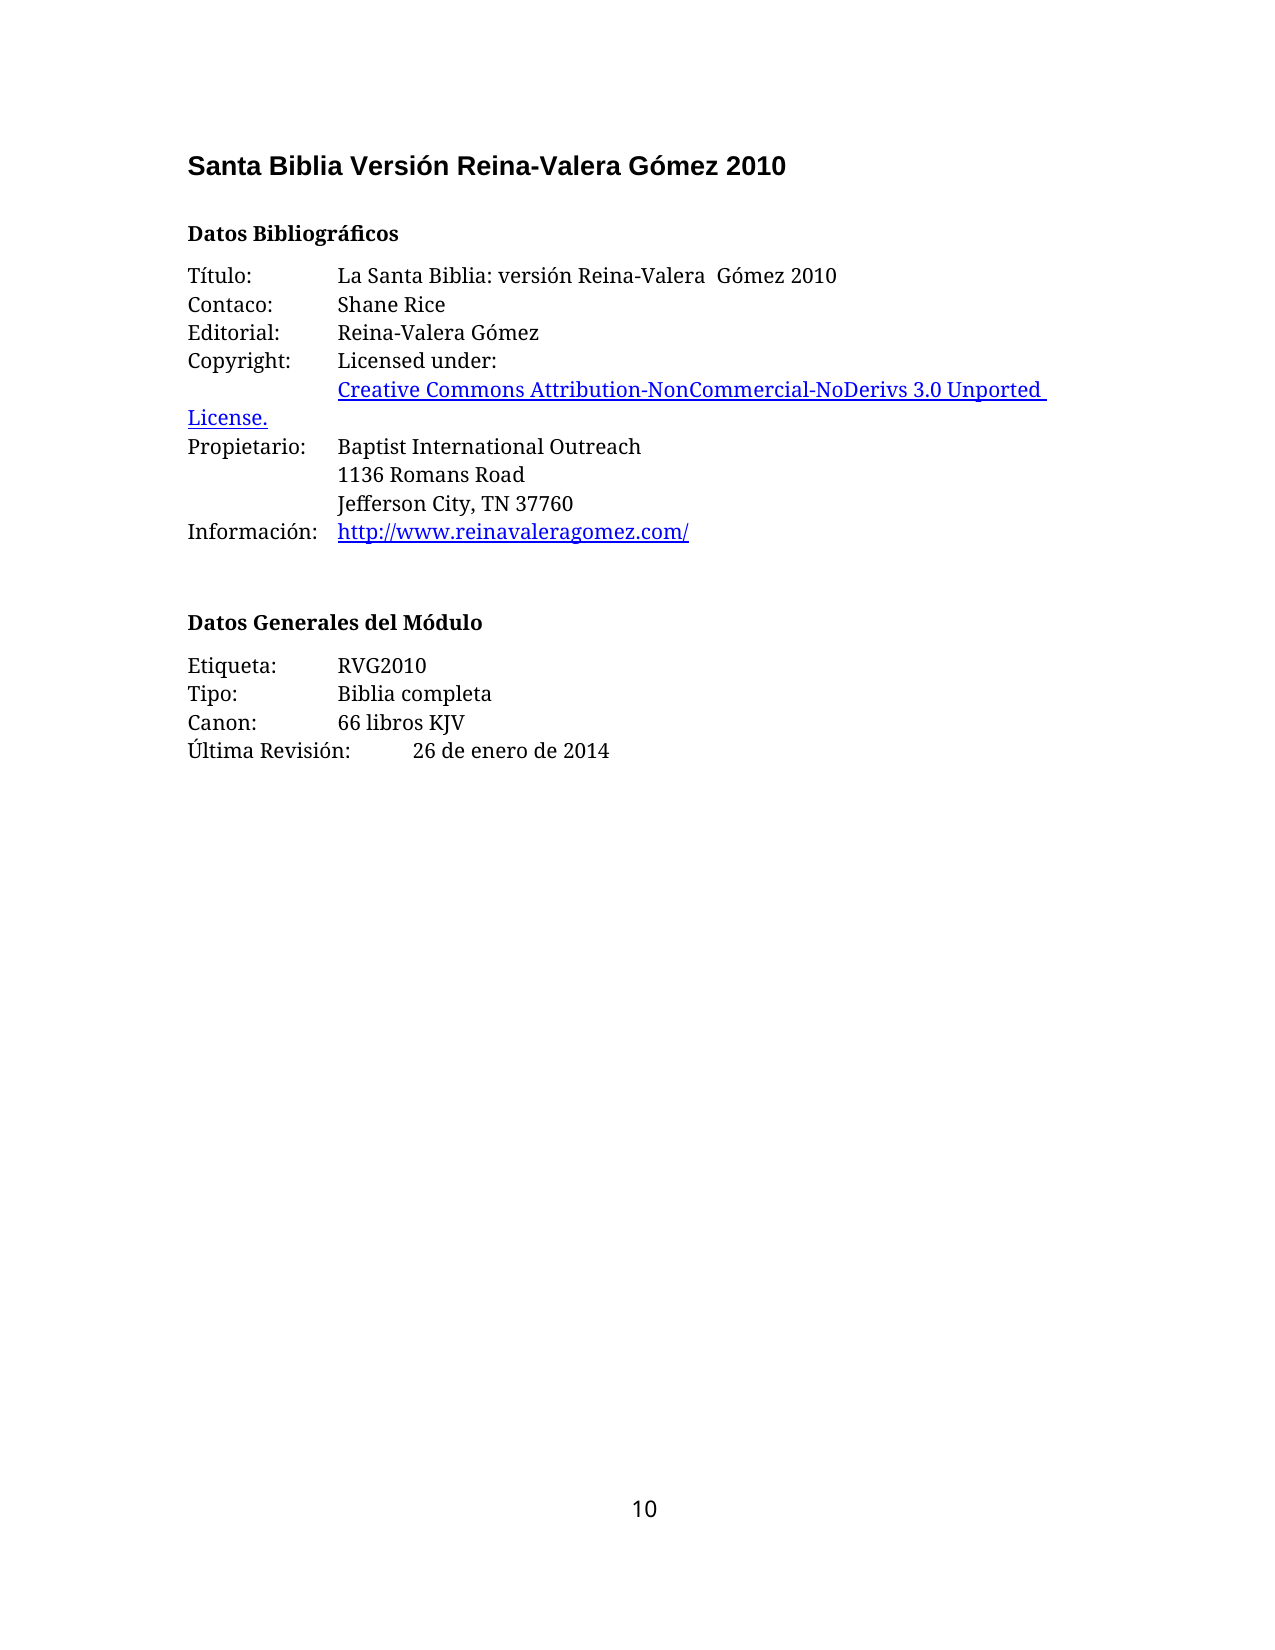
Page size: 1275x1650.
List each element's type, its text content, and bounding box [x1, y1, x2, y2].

subtitle Santa Biblia Versión Reina-Valera Gómez 2010 [187, 150, 1087, 181]
text Canon: 66 libros KJV [187, 708, 1087, 736]
text Creative Commons Attribution-NonCommercial-NoDerivs 3.0 Unported License. [187, 375, 1087, 432]
text Etiqueta: RVG2010 [187, 651, 1087, 679]
text Información: http://www.reinavaleragomez.com/ [187, 517, 1087, 546]
text Datos Generales del Módulo [187, 608, 1087, 637]
text 1136 Romans Road [187, 460, 1087, 489]
text Título: La Santa Biblia: versión Reina-Valera Gómez 2010 [187, 261, 1087, 290]
text Editorial: Reina-Valera Gómez [187, 318, 1087, 347]
text Datos Bibliográficos [187, 219, 1087, 247]
text Propietario: Baptist International Outreach [187, 432, 1087, 460]
text Contaco: Shane Rice [187, 290, 1087, 318]
text Tipo: Biblia completa [187, 679, 1087, 708]
text Copyright: Licensed under: [187, 347, 1087, 375]
text Jefferson City, TN 37760 [187, 489, 1087, 517]
text Última Revisión: 26 de enero de 2014 [187, 736, 1087, 764]
